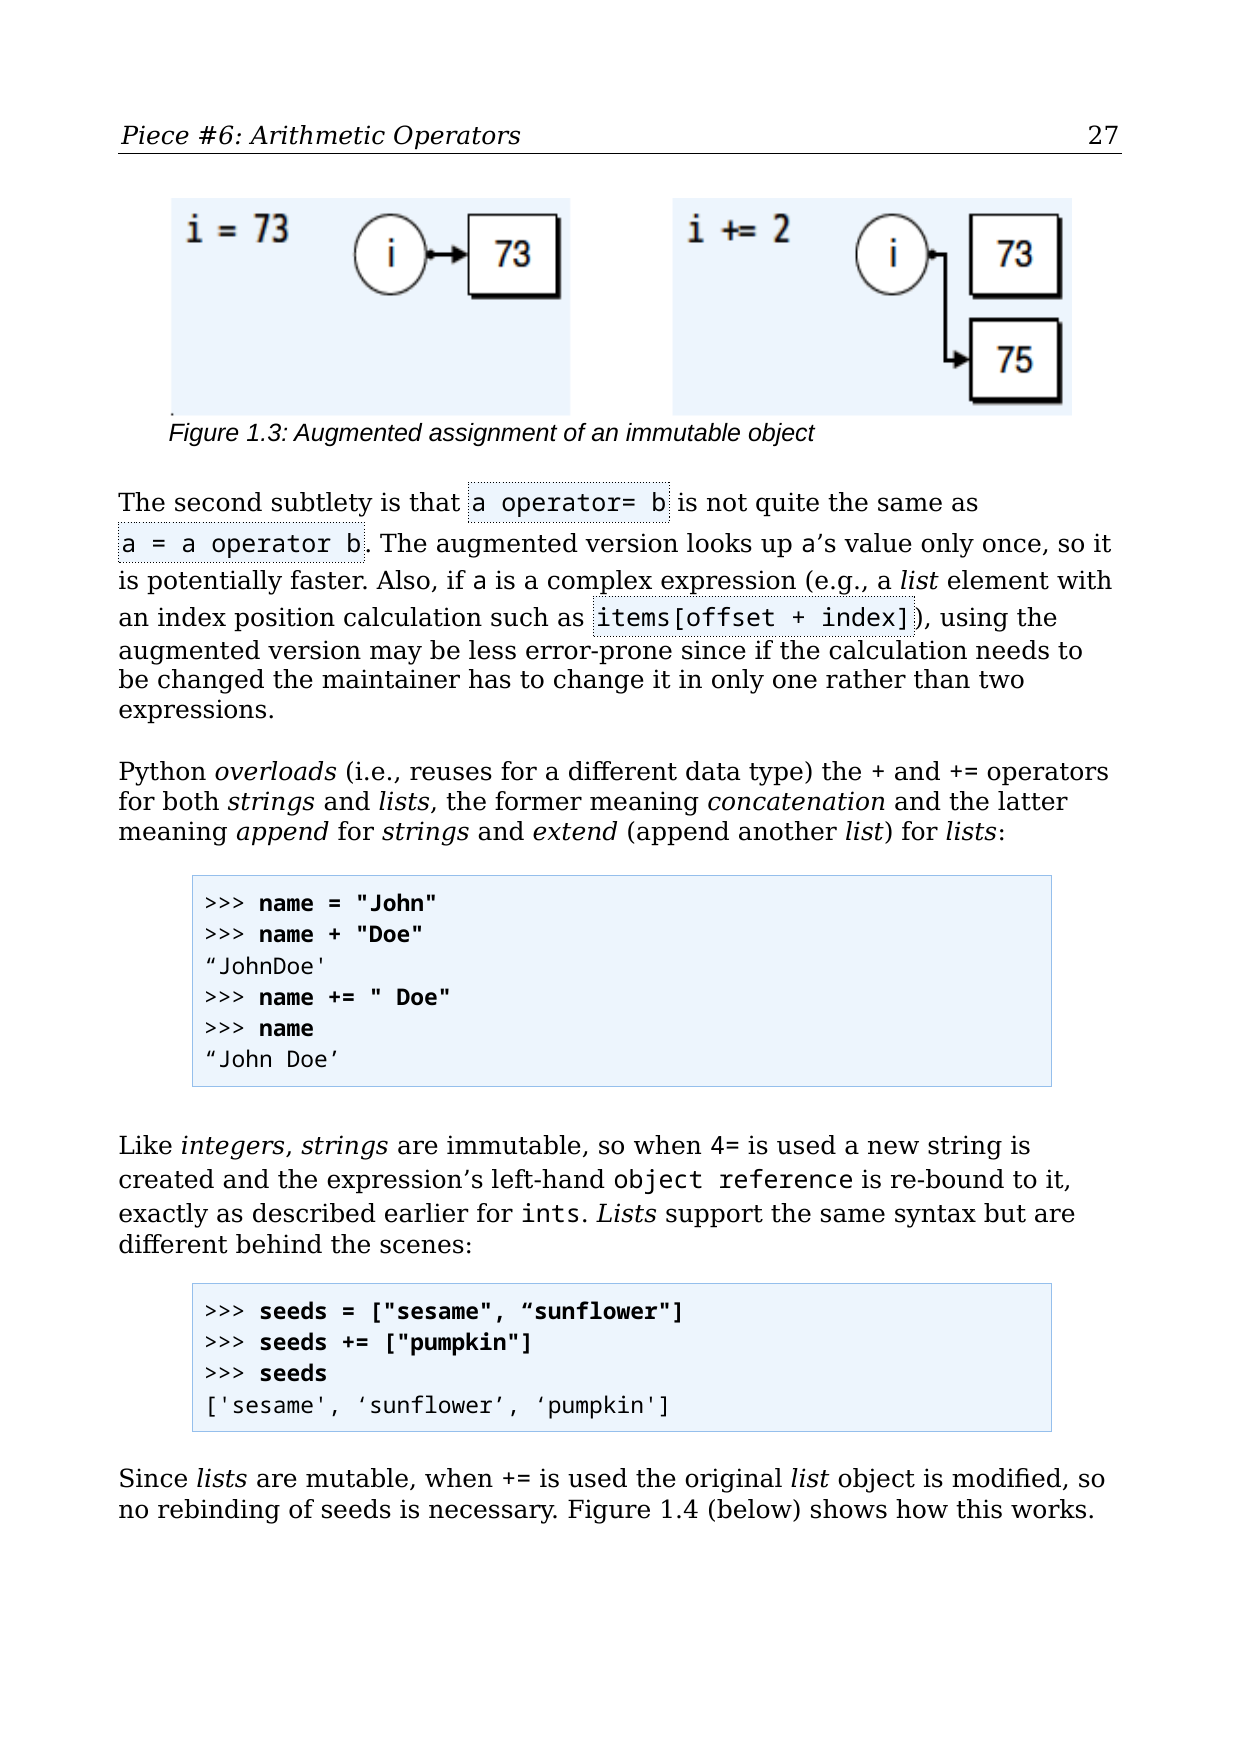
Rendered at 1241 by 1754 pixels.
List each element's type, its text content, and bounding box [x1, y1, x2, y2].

text ['sesame', ‘sunflower’, ‘pumpkin'] [193, 1377, 1051, 1431]
text >>> name + "Doe" [193, 907, 1051, 938]
text Figure 1.3: Augmented assignment of an immutable object [168, 418, 1072, 446]
text Since lists are mutable, when += is used the original list object is modified, so no rebinding of seeds is necessary. Figure 1.4 (below) shows how this works. [118, 1461, 1122, 1524]
text >>> seeds += ["pumpkin"] [193, 1314, 1051, 1345]
text [168, 183, 1072, 198]
text “John Doe’ [193, 1032, 1051, 1086]
text >>> name = "John" [193, 876, 1051, 907]
text >>> name += " Doe" [193, 969, 1051, 1000]
text >>> seeds [193, 1345, 1051, 1377]
text The second subtlety is that a operator= b is not quite the same as a = a operator b. The augmented version looks up a’s value only once, so it is potentially faster. Also, if a is a complex expression (e.g., a list element with an index position calculation such as items[offset + index]), using the augmented version may be less error-prone since if the calculation needs to be changed the maintainer has to change it in only one rather than two expressions. [118, 183, 1122, 724]
text >>> seeds = ["sesame", “sunflower"] [193, 1284, 1051, 1314]
text Python overloads (i.e., reuses for a different data type) the + and += operators for both strings and lists, the former meaning concatenation and the latter meaning append for strings and extend (append another list) for lists: [118, 753, 1122, 846]
picture [168, 198, 1072, 418]
text “JohnDoe' [193, 938, 1051, 969]
text Like integers, strings are immutable, so when 4= is used a new string is created and the expression’s left-hand object reference is re-bound to it, exactly as described earlier for ints. Lists support the same syntax but are different behind the scenes: [118, 1128, 1122, 1259]
text >>> name [193, 1000, 1051, 1032]
